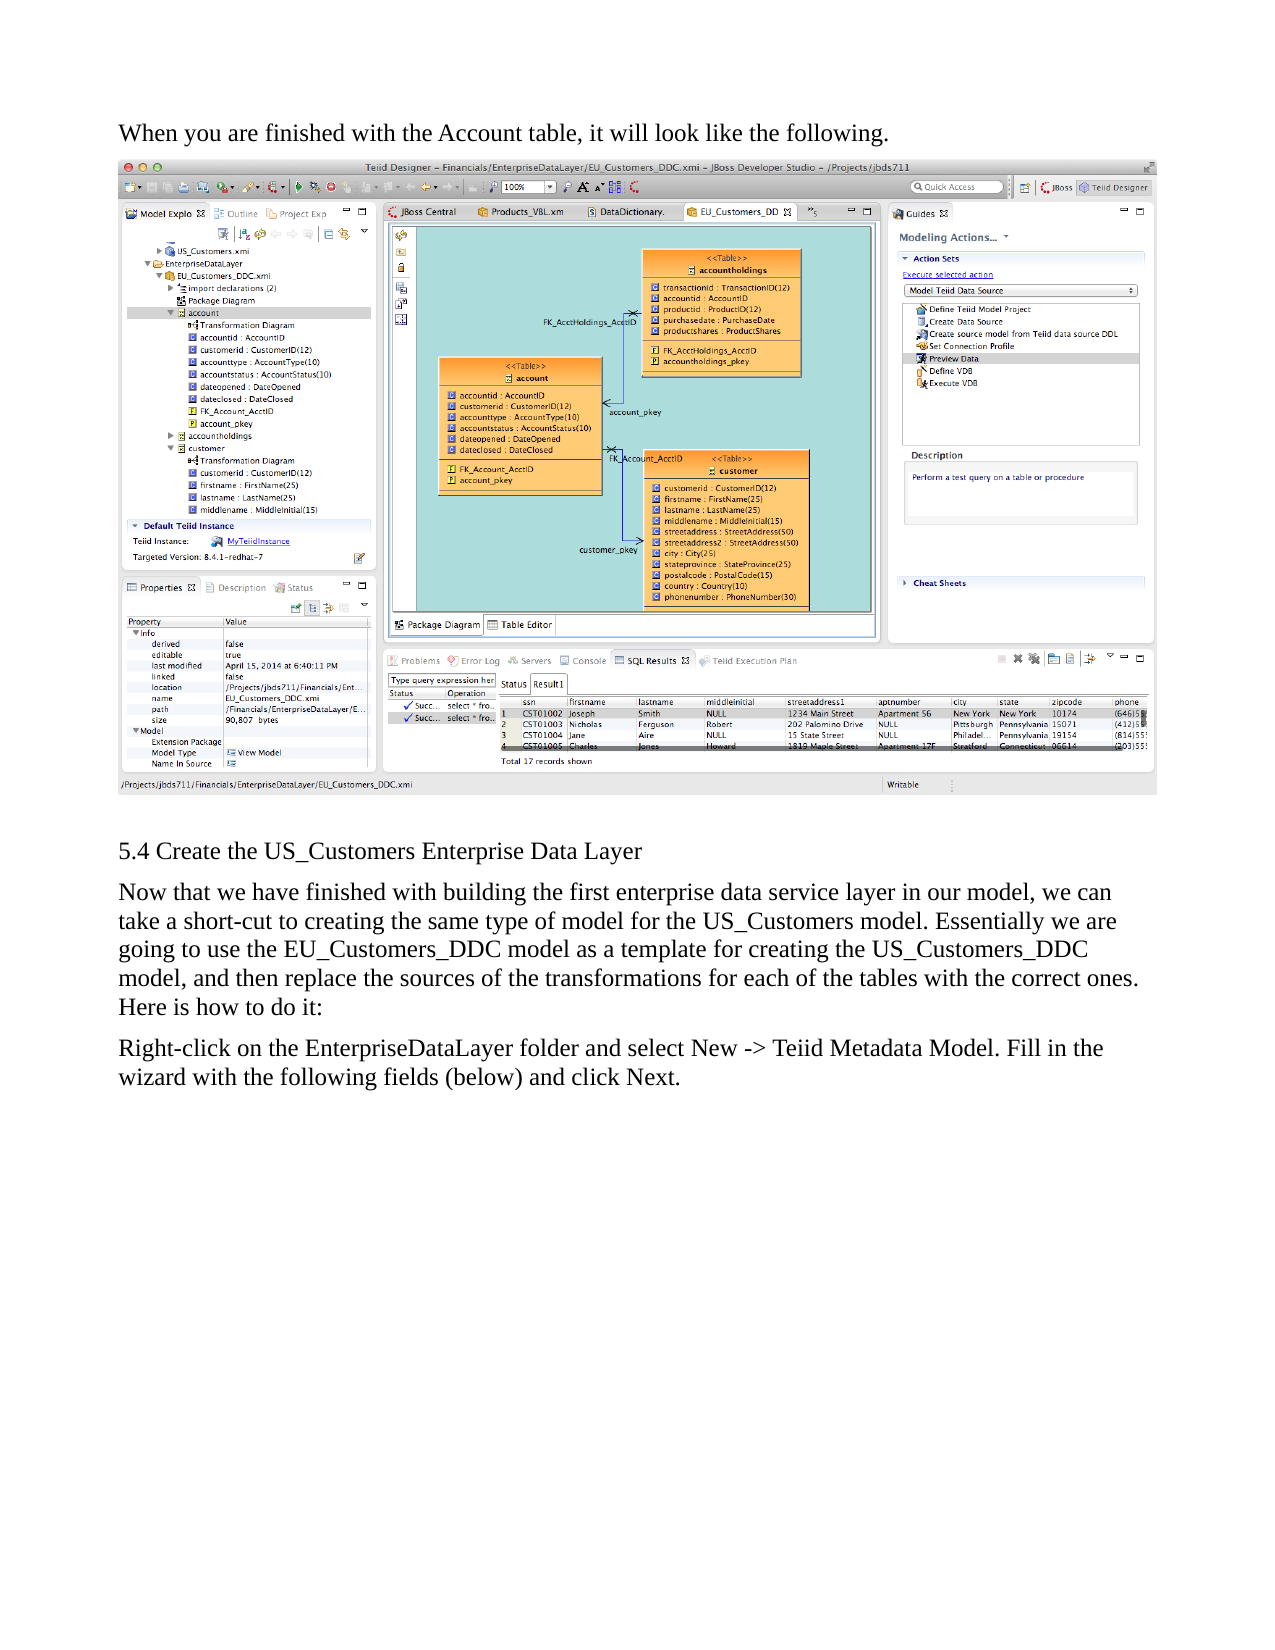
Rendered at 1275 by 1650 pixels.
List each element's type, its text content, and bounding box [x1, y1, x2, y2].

text Right-click on the EnterpriseDataLayer folder and select New -> Teiid Metadata Model. Fill in the wizard with the following fields (below) and click Next. [118, 1033, 1157, 1091]
text When you are finished with the Account table, it will look like the following. [118, 118, 1157, 147]
text 5.4 Create the US_Customers Enterprise Data Layer [118, 836, 1157, 864]
picture [118, 159, 1157, 795]
text Now that we have finished with building the first enterprise data service layer in our model, we can take a short-cut to creating the same type of model for the US_Customers model. Essentially we are going to use the EU_Customers_DDC model as a template for creating the US_Customers_DDC model, and then replace the sources of the transformations for each of the tables with the correct ones. Here is how to do it: [118, 877, 1157, 1021]
